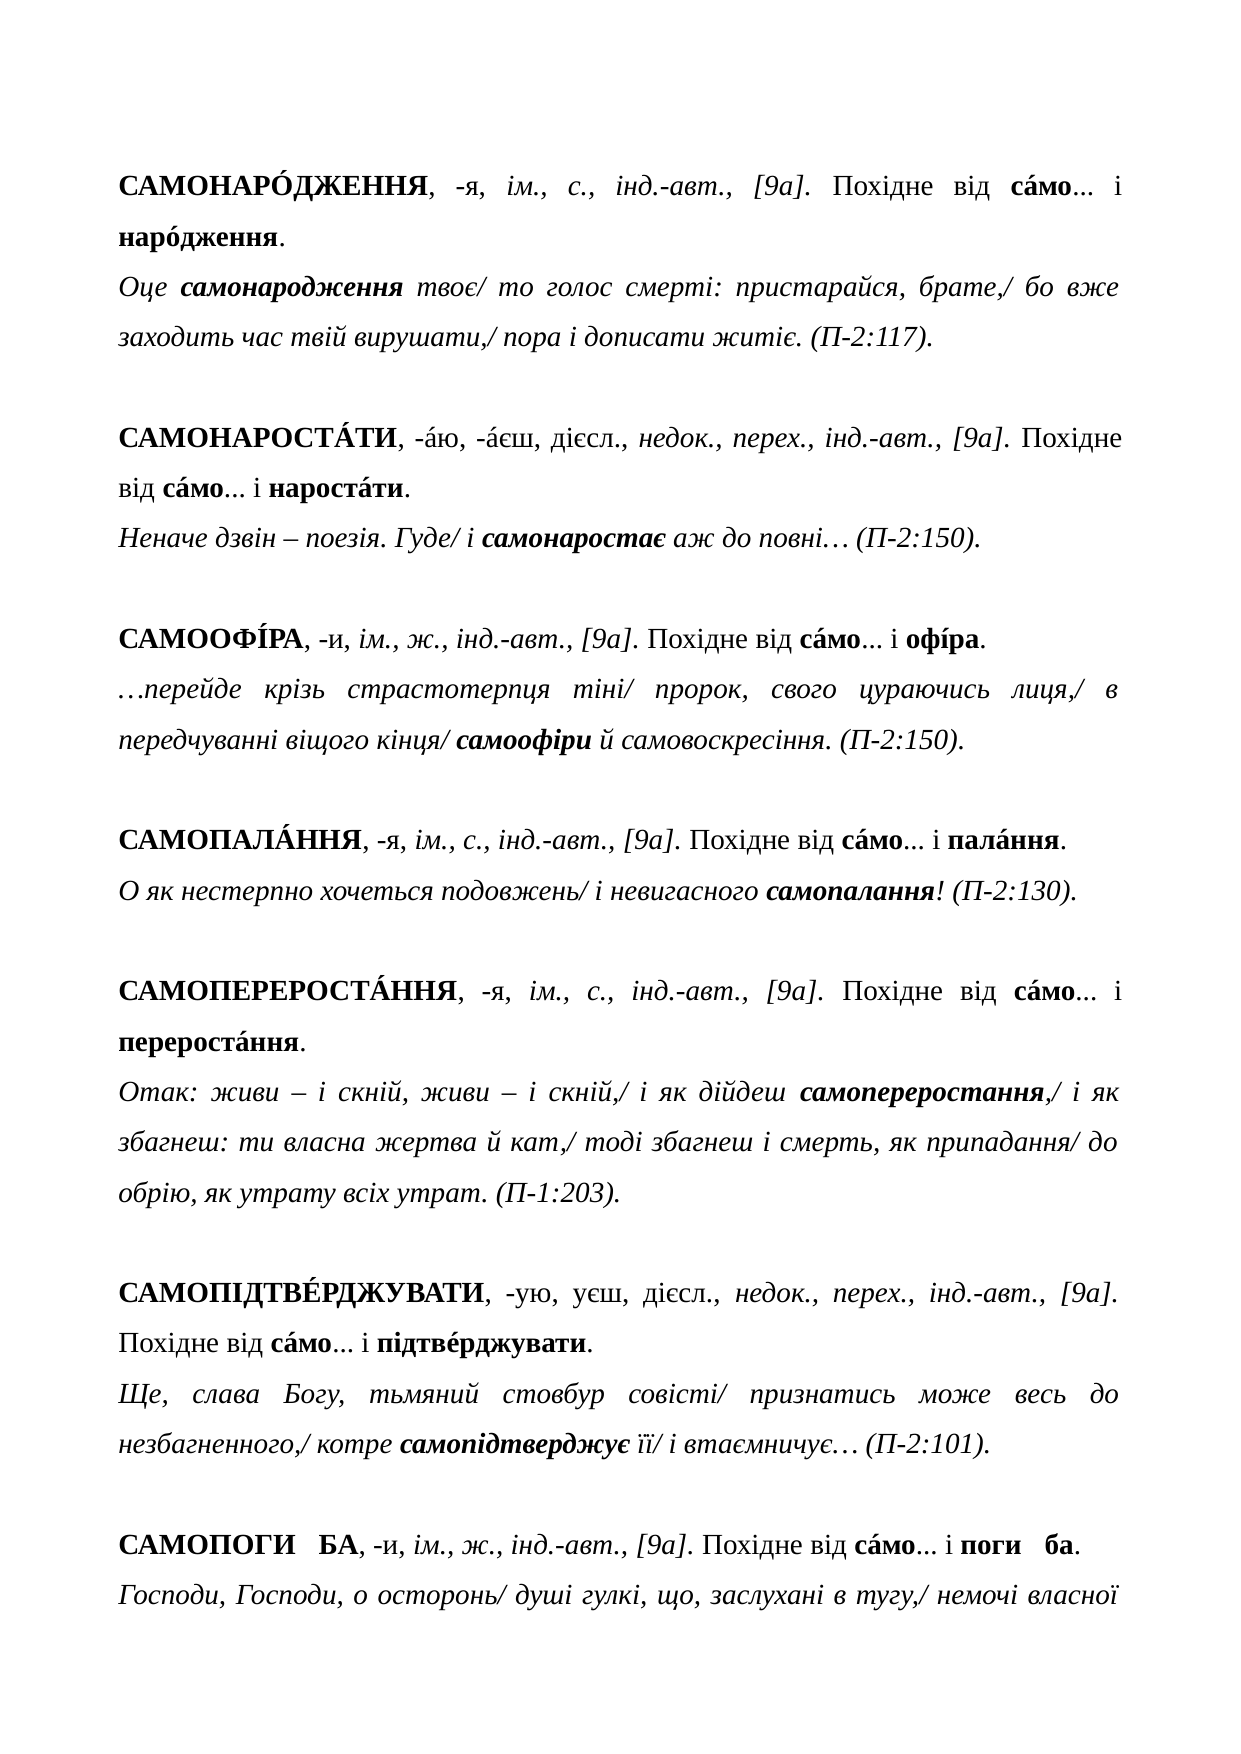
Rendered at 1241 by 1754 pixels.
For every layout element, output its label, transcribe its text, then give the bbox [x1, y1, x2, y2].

text Самоофíра, -и, ім., ж., інд.-авт., [9а]. Похідне від сáмо... і офíра. [118, 621, 1122, 655]
text Ще, слава Богу, тьмяний стовбур совісті/ признатись може весь до незбагненного,/ котре самопідтверджує її/ і втаємничує… (П-2:101). [118, 1376, 1122, 1460]
text Самонаростáти, -áю, -áєш, дієсл., недок., перех., інд.-авт., [9а]. Похідне від сáмо... і наростáти. [118, 420, 1122, 504]
text …перейде крізь страстотерпця тіні/ пророк, свого цураючись лиця,/ в передчуванні віщого кінця/ самоофіри й самовоскресіння. (П-2:150). [118, 672, 1122, 755]
text Господи, Господи, о осторонь/ душі гулкі, що, заслухані в тугу,/ немочі власної [118, 1577, 1122, 1611]
text Самопогиба, -и, ім., ж., інд.-авт., [9а]. Похідне від сáмо... і погиба. [118, 1527, 1122, 1560]
text Оце самонародження твоє/ то голос смерті: пристарайся, брате,/ бо вже заходить час твій вирушати,/ пора і дописати житіє. (П-2:117). [118, 269, 1122, 353]
text Самопалáння, -я, ім., с., інд.-авт., [9а]. Похідне від сáмо... і палáння. [118, 822, 1122, 856]
text Самонарóдження, -я, ім., с., інд.-авт., [9а]. Похідне від сáмо... і нарóдження. [118, 168, 1122, 252]
text Самопідтвéрджувати, -ую, уєш, дієсл., недок., перех., інд.-авт., [9а]. Похідне від сáмо... і підтвéрджувати. [118, 1275, 1122, 1359]
text Отак: живи – і скній, живи – і скній,/ і як дійдеш самопереростання,/ і як збагнеш: ти власна жертва й кат,/ тоді збагнеш і смерть, як припадання/ до обрію, як утрату всіх утрат. (П-1:203). [118, 1074, 1122, 1208]
text Неначе дзвін – поезія. Гуде/ і самонаростає аж до повні… (П-2:150). [118, 521, 1122, 554]
text Самопереростáння, -я, ім., с., інд.-авт., [9а]. Похідне від сáмо... і переростáння. [118, 973, 1122, 1057]
text О як нестерпно хочеться подовжень/ і невигасного самопалання! (П-2:130). [118, 873, 1122, 906]
